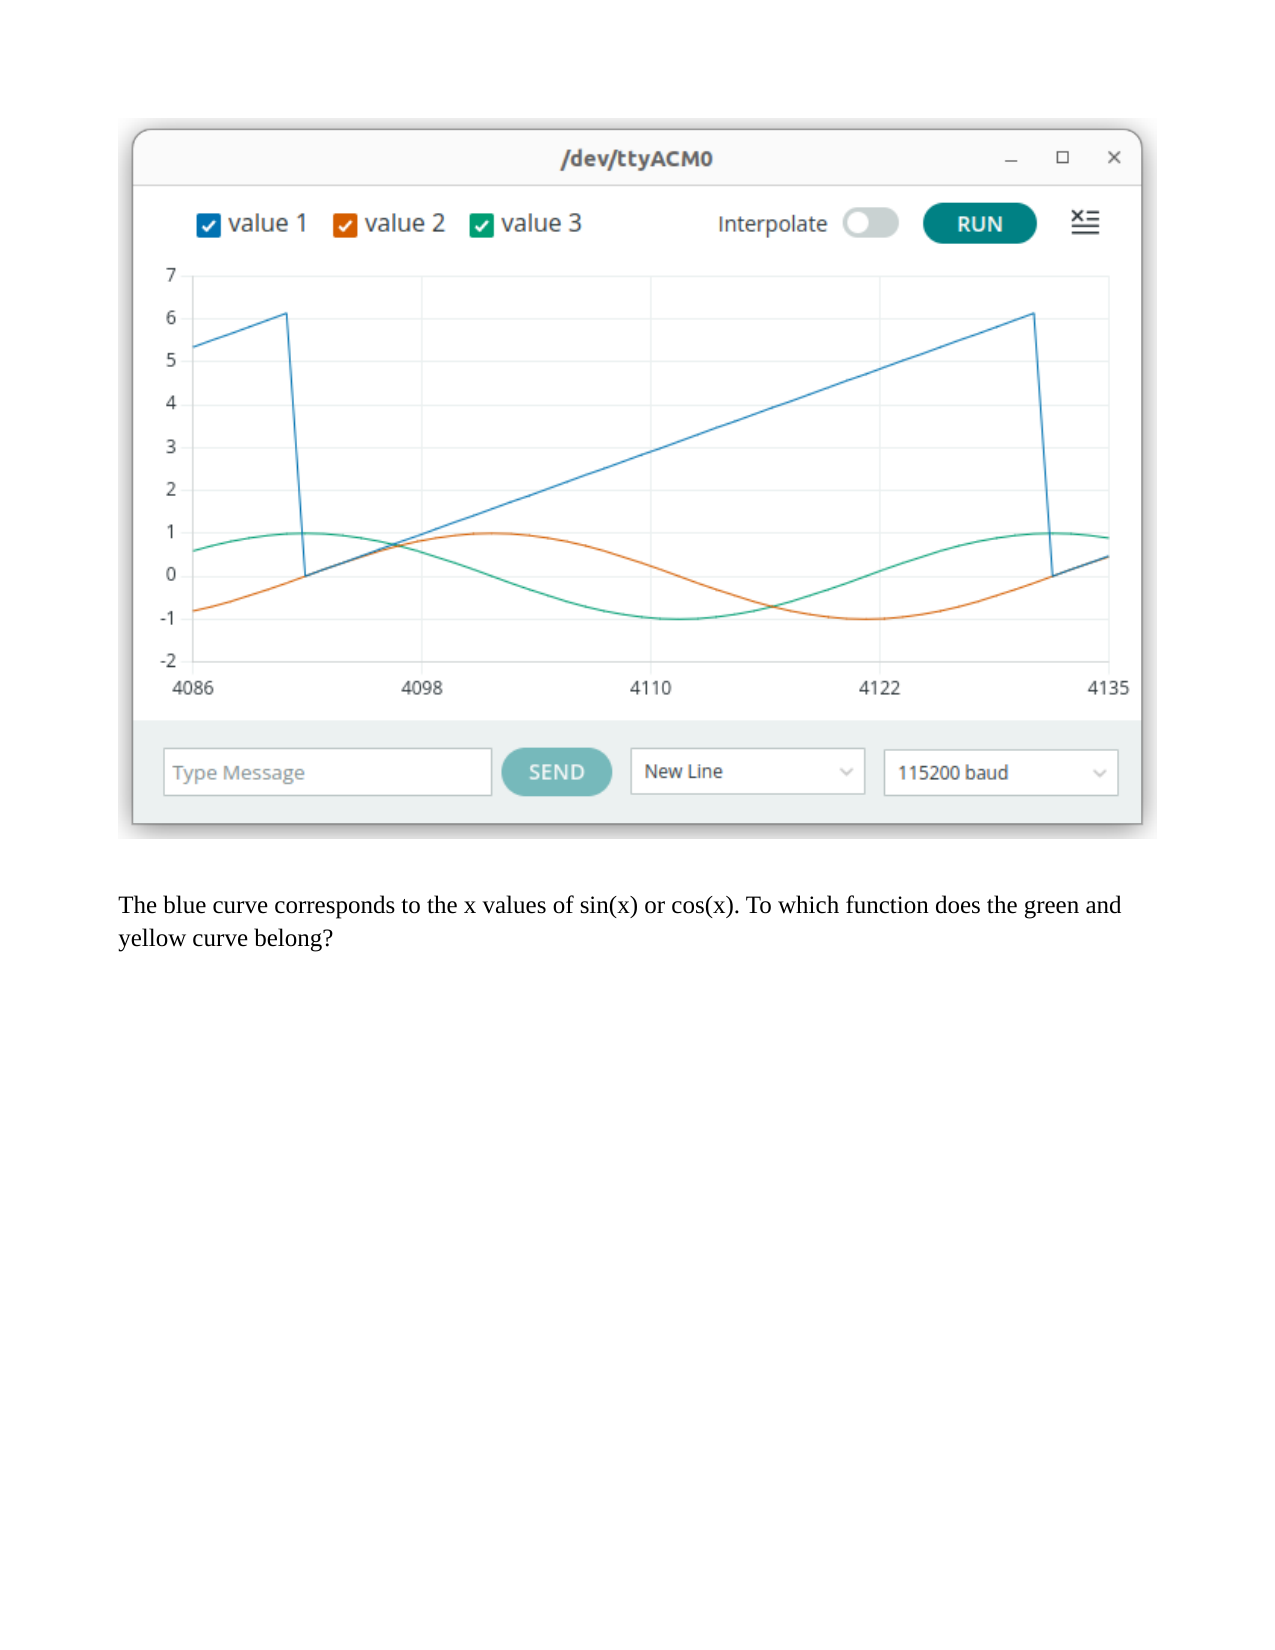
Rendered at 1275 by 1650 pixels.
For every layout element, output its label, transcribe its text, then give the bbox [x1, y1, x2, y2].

picture [118, 118, 1157, 839]
text The blue curve corresponds to the x values of sin(x) or cos(x). To which function does the green and yellow curve belong? [118, 890, 1157, 985]
